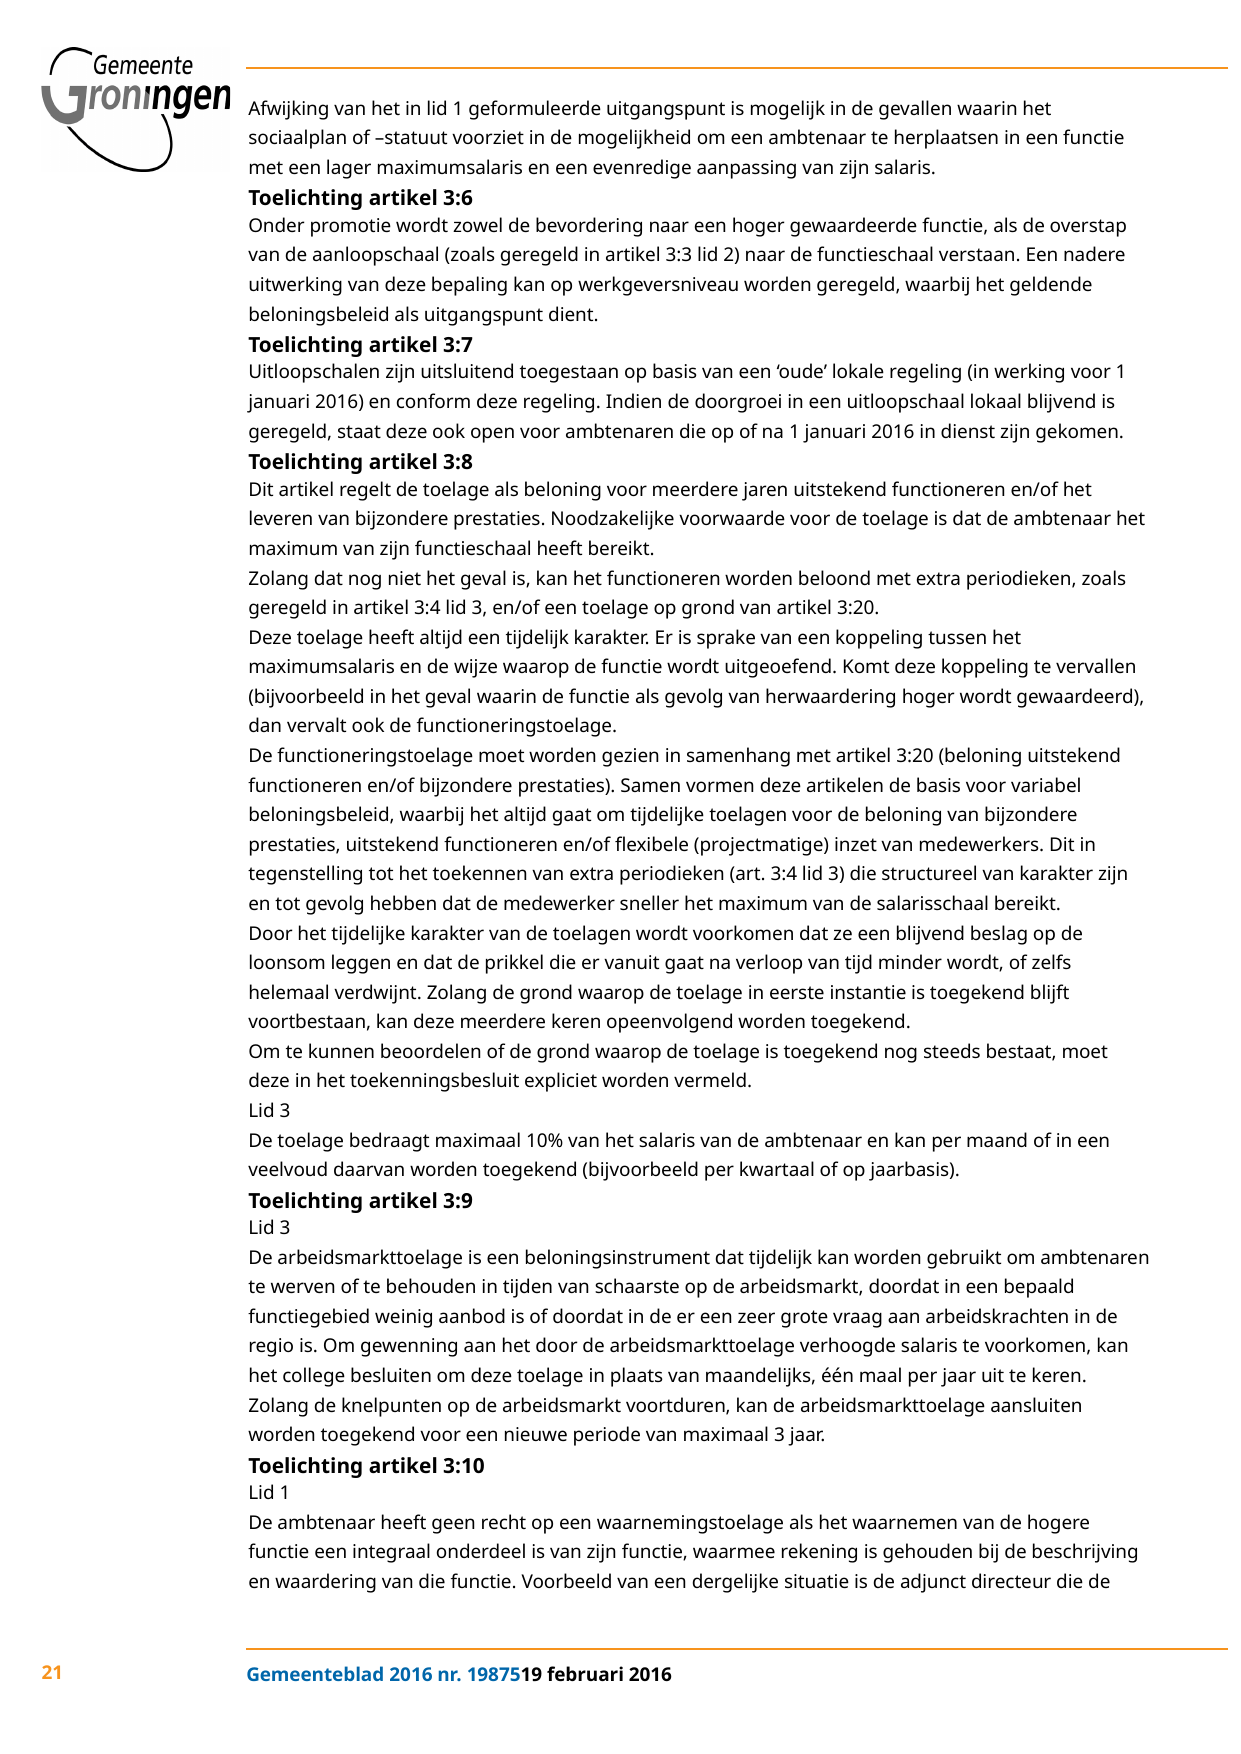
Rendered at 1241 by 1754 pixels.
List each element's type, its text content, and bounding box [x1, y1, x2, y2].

text Om te kunnen beoordelen of de grond waarop de toelage is toegekend nog steeds bestaat, moet deze in het toekenningsbesluit expliciet worden vermeld. [248, 1038, 1152, 1093]
text Lid 1 [248, 1479, 1152, 1505]
text Lid 3 [248, 1214, 1152, 1240]
text Uitloopschalen zijn uitsluitend toegestaan op basis van een ‘oude’ lokale regeling (in werking voor 1 januari 2016) en conform deze regeling. Indien de doorgroei in een uitloopschaal lokaal blijvend is geregeld, staat deze ook open voor ambtenaren die op of na 1 januari 2016 in dienst zijn gekomen. [248, 359, 1152, 444]
text Afwijking van het in lid 1 geformuleerde uitgangspunt is mogelijk in de gevallen waarin het sociaalplan of –statuut voorziet in de mogelijkheid om een ambtenaar te herplaatsen in een functie met een lager maximumsalaris en een evenredige aanpassing van zijn salaris. [248, 95, 1152, 180]
text Deze toelage heeft altijd een tijdelijk karakter. Er is sprake van een koppeling tussen het maximumsalaris en de wijze waarop de functie wordt uitgeoefend. Komt deze koppeling te vervallen (bijvoorbeeld in het geval waarin de functie als gevolg van herwaardering hoger wordt gewaardeerd), dan vervalt ook de functioneringstoelage. [248, 624, 1152, 738]
text Zolang dat nog niet het geval is, kan het functioneren worden beloond met extra periodieken, zoals geregeld in artikel 3:4 lid 3, en/of een toelage op grond van artikel 3:20. [248, 565, 1152, 620]
text De toelage bedraagt maximaal 10% van het salaris van de ambtenaar en kan per maand of in een veelvoud daarvan worden toegekend (bijvoorbeeld per kwartaal of op jaarbasis). [248, 1127, 1152, 1182]
text Toelichting artikel 3:10 [248, 1451, 1152, 1479]
text Toelichting artikel 3:6 [248, 183, 1152, 212]
text Door het tijdelijke karakter van de toelagen wordt voorkomen dat ze een blijvend beslag op de loonsom leggen en dat de prikkel die er vanuit gaat na verloop van tijd minder wordt, of zelfs helemaal verdwijnt. Zolang de grond waarop de toelage in eerste instantie is toegekend blijft voortbestaan, kan deze meerdere keren opeenvolgend worden toegekend. [248, 920, 1152, 1034]
text De functioneringstoelage moet worden gezien in samenhang met artikel 3:20 (beloning uitstekend functioneren en/of bijzondere prestaties). Samen vormen deze artikelen de basis voor variabel beloningsbeleid, waarbij het altijd gaat om tijdelijke toelagen voor de beloning van bijzondere prestaties, uitstekend functioneren en/of flexibele (projectmatige) inzet van medewerkers. Dit in tegenstelling tot het toekennen van extra periodieken (art. 3:4 lid 3) die structureel van karakter zijn en tot gevolg hebben dat de medewerker sneller het maximum van de salarisschaal bereikt. [248, 742, 1152, 916]
text Toelichting artikel 3:8 [248, 447, 1152, 476]
text Zolang de knelpunten op de arbeidsmarkt voortduren, kan de arbeidsmarkttoelage aansluiten worden toegekend voor een nieuwe periode van maximaal 3 jaar. [248, 1392, 1152, 1447]
text Toelichting artikel 3:7 [248, 330, 1152, 359]
text De ambtenaar heeft geen recht op een waarnemingstoelage als het waarnemen van de hogere functie een integraal onderdeel is van zijn functie, waarmee rekening is gehouden bij de beschrijving en waardering van die functie. Voorbeeld van een dergelijke situatie is de adjunct directeur die de [248, 1509, 1152, 1594]
text Lid 3 [248, 1097, 1152, 1123]
picture [41, 47, 231, 172]
text Dit artikel regelt de toelage als beloning voor meerdere jaren uitstekend functioneren en/of het leveren van bijzondere prestaties. Noodzakelijke voorwaarde voor de toelage is dat de ambtenaar het maximum van zijn functieschaal heeft bereikt. [248, 476, 1152, 561]
text Onder promotie wordt zowel de bevordering naar een hoger gewaardeerde functie, als de overstap van de aanloopschaal (zoals geregeld in artikel 3:3 lid 2) naar de functieschaal verstaan. Een nadere uitwerking van deze bepaling kan op werkgeversniveau worden geregeld, waarbij het geldende beloningsbeleid als uitgangspunt dient. [248, 212, 1152, 326]
text Toelichting artikel 3:9 [248, 1186, 1152, 1214]
text De arbeidsmarkttoelage is een beloningsinstrument dat tijdelijk kan worden gebruikt om ambtenaren te werven of te behouden in tijden van schaarste op de arbeidsmarkt, doordat in een bepaald functiegebied weinig aanbod is of doordat in de er een zeer grote vraag aan arbeidskrachten in de regio is. Om gewenning aan het door de arbeidsmarkttoelage verhoogde salaris te voorkomen, kan het college besluiten om deze toelage in plaats van maandelijks, één maal per jaar uit te keren. [248, 1244, 1152, 1388]
